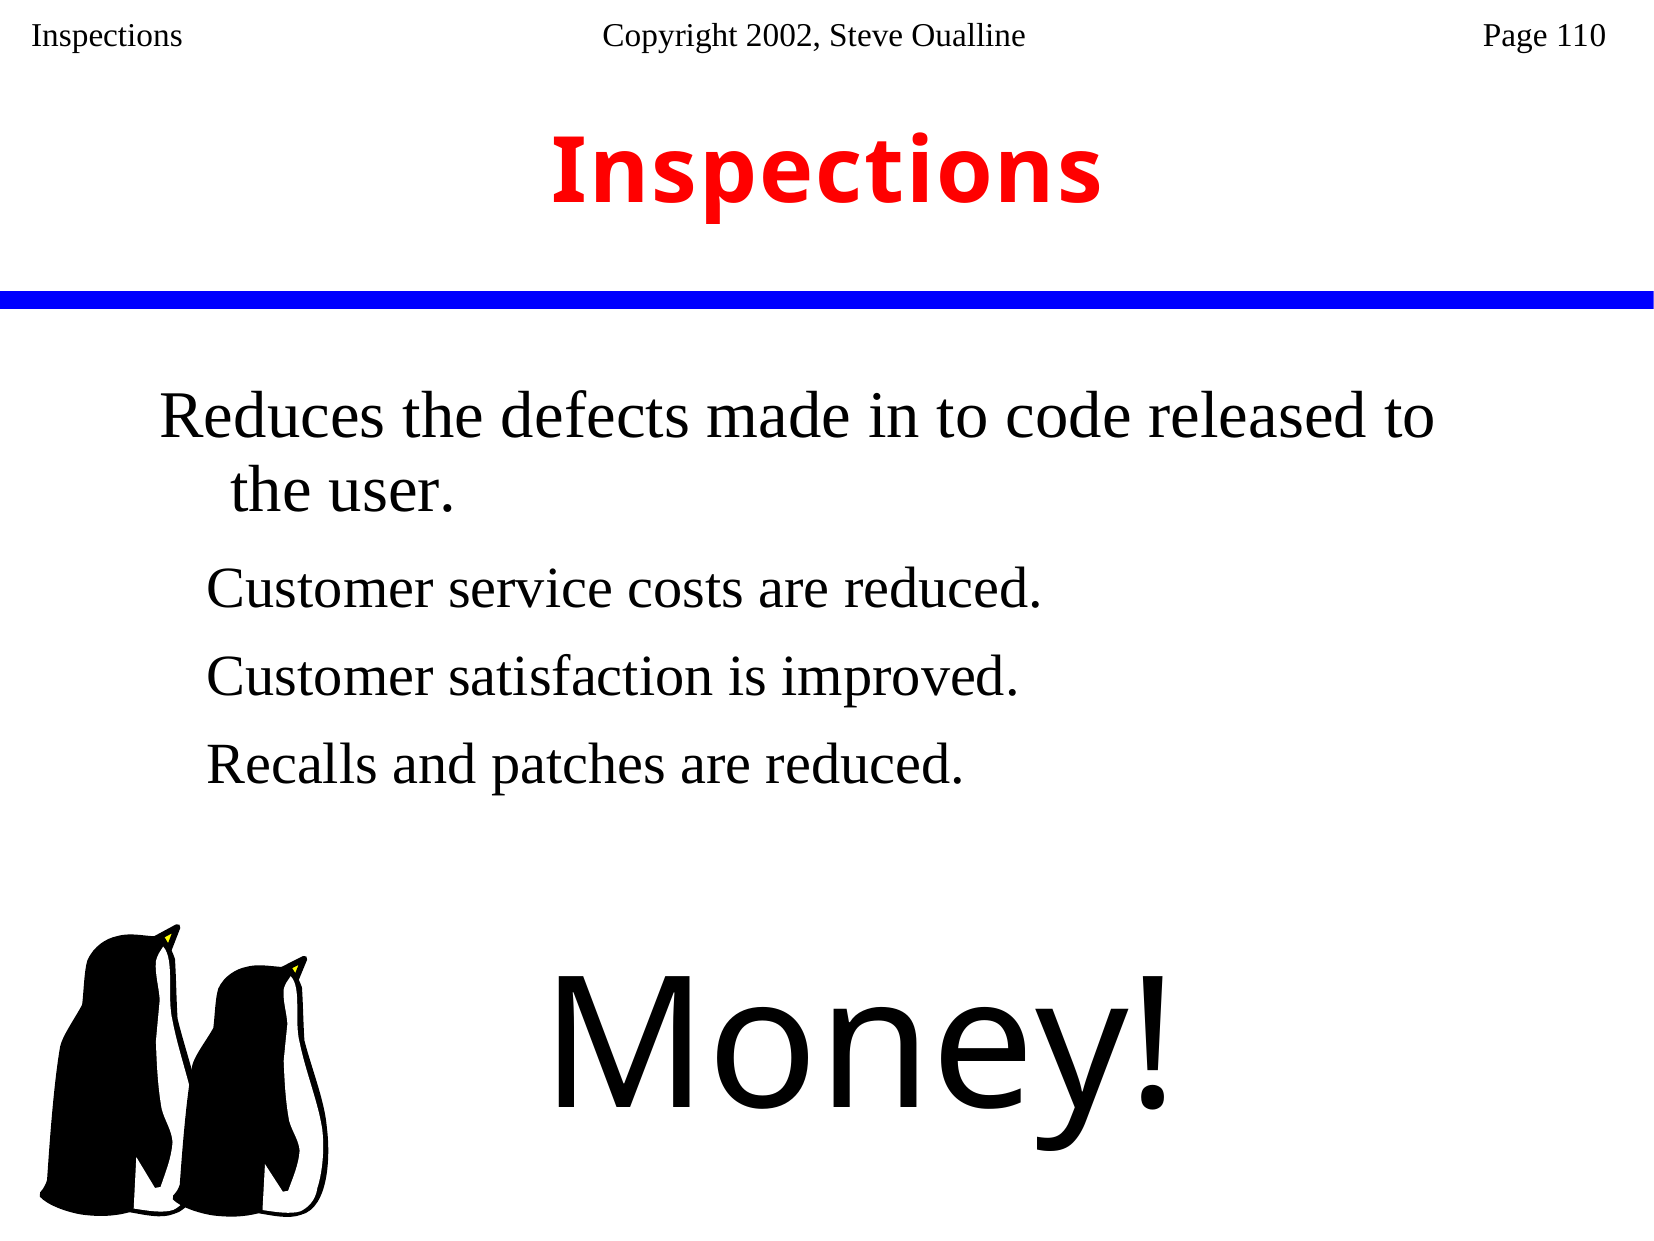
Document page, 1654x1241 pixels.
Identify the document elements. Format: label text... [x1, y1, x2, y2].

list Reduces the defects made in to code released to the user. Customer service costs are reduced. Customer satisfaction is improved. Recalls and patches are reduced. [147, 377, 1465, 957]
title Inspections [121, 66, 1534, 269]
list Money! [541, 911, 1270, 1133]
